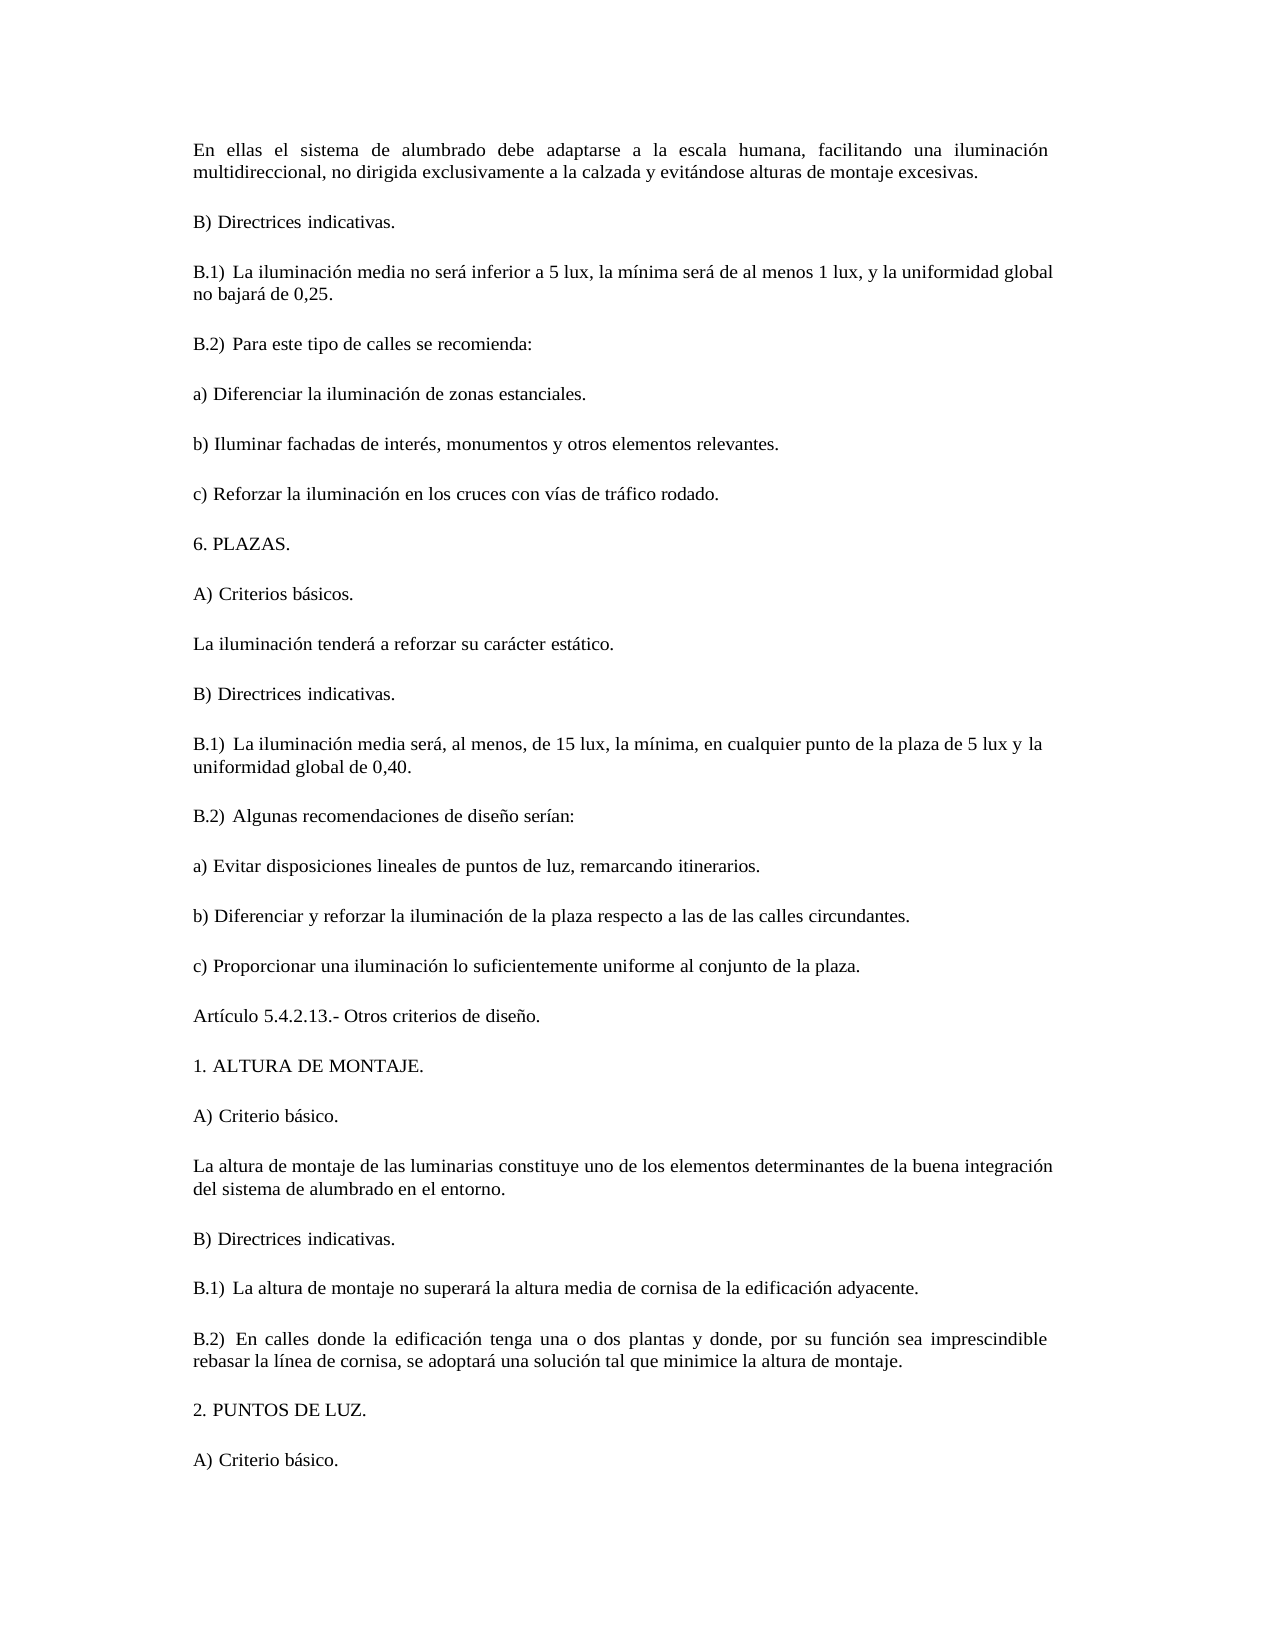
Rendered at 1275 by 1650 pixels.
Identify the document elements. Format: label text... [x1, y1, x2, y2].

text La iluminación tenderá a reforzar su carácter estático. [193, 633, 1096, 655]
list Algunas recomendaciones de diseño serían: [193, 805, 1096, 827]
text Artículo 5.4.2.13.- Otros criterios de diseño. [193, 1005, 1096, 1027]
list Proporcionar una iluminación lo suficientemente uniforme al conjunto de la plaza. [193, 955, 1096, 977]
list Diferenciar y reforzar la iluminación de la plaza respecto a las de las calles circundantes. [193, 905, 1096, 926]
list PLAZAS. [193, 533, 1096, 555]
text La altura de montaje de las luminarias constituye uno de los elementos determinantes de la buena integración del sistema de alumbrado en el entorno. [193, 1155, 1053, 1199]
list Directrices indicativas. [193, 683, 1096, 704]
list ALTURA DE MONTAJE. [193, 1055, 1096, 1077]
list Para este tipo de calles se recomienda: [193, 333, 1096, 355]
list Reforzar la iluminación en los cruces con vías de tráfico rodado. [193, 483, 1096, 504]
list Directrices indicativas. [193, 211, 1096, 232]
list Iluminar fachadas de interés, monumentos y otros elementos relevantes. [193, 433, 1096, 455]
list Diferenciar la iluminación de zonas estanciales. [193, 383, 1096, 405]
list Evitar disposiciones lineales de puntos de luz, remarcando itinerarios. [193, 855, 1096, 877]
list La altura de montaje no superará la altura media de cornisa de la edificación adyacente. [193, 1277, 1096, 1299]
list Criterios básicos. [193, 583, 1096, 605]
list La iluminación media no será inferior a 5 lux, la mínima será de al menos 1 lux, y la uniformidad global no bajará de 0,25. [193, 261, 1053, 304]
list La iluminación media será, al menos, de 15 lux, la mínima, en cualquier punto de la plaza de 5 lux y la uniformidad global de 0,40. [193, 733, 1053, 777]
list Criterio básico. [193, 1449, 1096, 1471]
list Criterio básico. [193, 1105, 1096, 1126]
list En calles donde la edificación tenga una o dos plantas y donde, por su función sea imprescindible rebasar la línea de cornisa, se adoptará una solución tal que minimice la altura de montaje. [193, 1327, 1053, 1371]
list PUNTOS DE LUZ. [193, 1399, 1096, 1421]
list Directrices indicativas. [193, 1227, 1096, 1249]
text En ellas el sistema de alumbrado debe adaptarse a la escala humana, facilitando una iluminación multidireccional, no dirigida exclusivamente a la calzada y evitándose alturas de montaje excesivas. [193, 139, 1096, 182]
